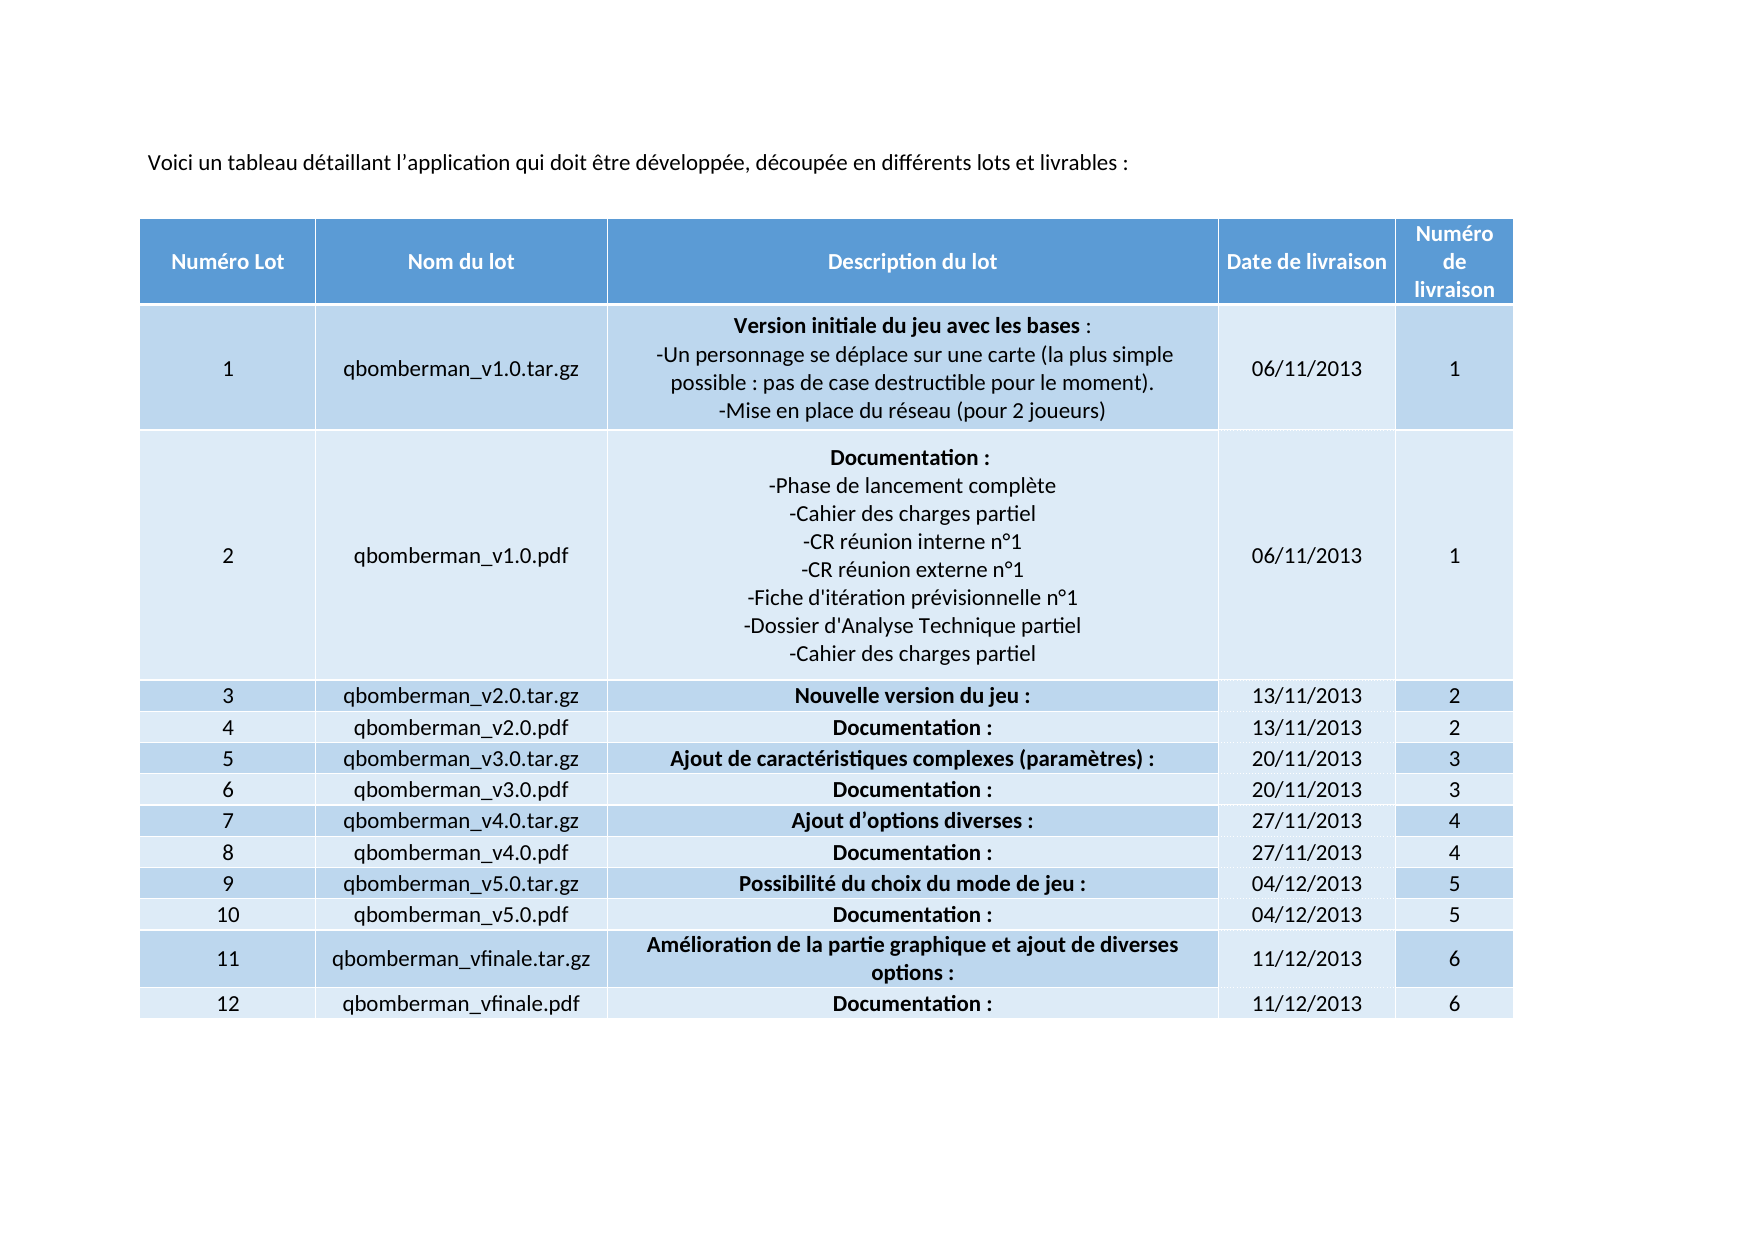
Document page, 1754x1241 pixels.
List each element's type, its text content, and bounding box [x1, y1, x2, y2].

table_cell 8 [140, 837, 315, 867]
table_header Numéro Lot [140, 219, 315, 303]
table_cell 9 [140, 868, 315, 898]
table_cell 20/11/2013 [1219, 773, 1395, 804]
table_header Description du lot [608, 219, 1218, 303]
table_cell Documentation : [608, 712, 1218, 742]
table_cell 6 [1396, 988, 1513, 1018]
table_cell qbomberman_v1.0.tar.gz [316, 306, 607, 429]
table_cell 27/11/2013 [1219, 836, 1395, 867]
table_cell 6 [1396, 931, 1513, 987]
table_cell 5 [140, 743, 315, 773]
table_cell qbomberman_v3.0.tar.gz [316, 743, 607, 773]
table_cell 3 [140, 681, 315, 711]
table_cell 11 [140, 931, 315, 987]
table_cell 10 [140, 899, 315, 929]
table_cell 11/12/2013 [1219, 930, 1395, 987]
table_header Date de livraison [1219, 219, 1395, 303]
table_cell Ajout de caractéristiques complexes (paramètres) : [608, 743, 1218, 773]
table_cell 2 [1396, 681, 1513, 711]
table_cell 3 [1396, 774, 1513, 804]
table_cell 2 [1396, 712, 1513, 742]
table_cell 04/12/2013 [1219, 867, 1395, 898]
table_cell Amélioration de la partie graphique et ajout de diverses options : [608, 931, 1218, 987]
table_cell qbomberman_v4.0.pdf [316, 837, 607, 867]
table_cell 20/11/2013 [1219, 742, 1395, 773]
table_cell 04/12/2013 [1219, 898, 1395, 929]
table_cell 1 [1396, 306, 1513, 429]
table_cell qbomberman_vfinale.pdf [316, 988, 607, 1018]
table_cell Documentation : -Phase de lancement complète -Cahier des charges partiel -CR réunion interne n°1 -CR réunion externe n°1 -Fiche d'itération prévisionnelle n°1 -Dossier d'Analyse Technique partiel -Cahier des charges partiel [608, 431, 1218, 679]
table_cell qbomberman_v4.0.tar.gz [316, 806, 607, 836]
table_cell 13/11/2013 [1219, 680, 1395, 711]
table_cell 11/12/2013 [1219, 987, 1395, 1018]
table_cell qbomberman_v2.0.pdf [316, 712, 607, 742]
table_cell 2 [140, 431, 315, 679]
table_header Numéro de livraison [1396, 219, 1513, 303]
table_cell 4 [140, 712, 315, 742]
table_cell 7 [140, 806, 315, 836]
table_cell Documentation : [608, 899, 1218, 929]
table_cell 06/11/2013 [1219, 430, 1395, 679]
table_cell qbomberman_v2.0.tar.gz [316, 681, 607, 711]
table_cell 1 [1396, 431, 1513, 679]
table_cell qbomberman_v5.0.pdf [316, 899, 607, 929]
table_cell 13/11/2013 [1219, 711, 1395, 742]
table_cell Version initiale du jeu avec les bases : -Un personnage se déplace sur une carte (la plus simple possible : pas de case destructible pour le moment). -Mise en place du réseau (pour 2 joueurs) [608, 306, 1218, 429]
table_cell qbomberman_vfinale.tar.gz [316, 931, 607, 987]
table_cell Possibilité du choix du mode de jeu : [608, 868, 1218, 898]
table_cell Ajout d’options diverses : [608, 806, 1218, 836]
table_cell Documentation : [608, 837, 1218, 867]
table_cell qbomberman_v5.0.tar.gz [316, 868, 607, 898]
table_cell 4 [1396, 837, 1513, 867]
table_cell 27/11/2013 [1219, 805, 1395, 836]
table_cell 3 [1396, 743, 1513, 773]
table_cell 4 [1396, 806, 1513, 836]
table_cell Documentation : [608, 774, 1218, 804]
table_cell 12 [140, 988, 315, 1018]
table_cell 1 [140, 306, 315, 429]
table_cell 5 [1396, 868, 1513, 898]
table_header Nom du lot [316, 219, 607, 303]
table_cell qbomberman_v1.0.pdf [316, 431, 607, 679]
table_cell Nouvelle version du jeu : [608, 681, 1218, 711]
text Voici un tableau détaillant l’application qui doit être développée, découpée en différents lots et livrables : [148, 148, 1606, 176]
table_cell 06/11/2013 [1219, 306, 1395, 429]
table_cell 5 [1396, 899, 1513, 929]
table_cell 6 [140, 774, 315, 804]
table_cell Documentation : [608, 988, 1218, 1018]
table_cell qbomberman_v3.0.pdf [316, 774, 607, 804]
